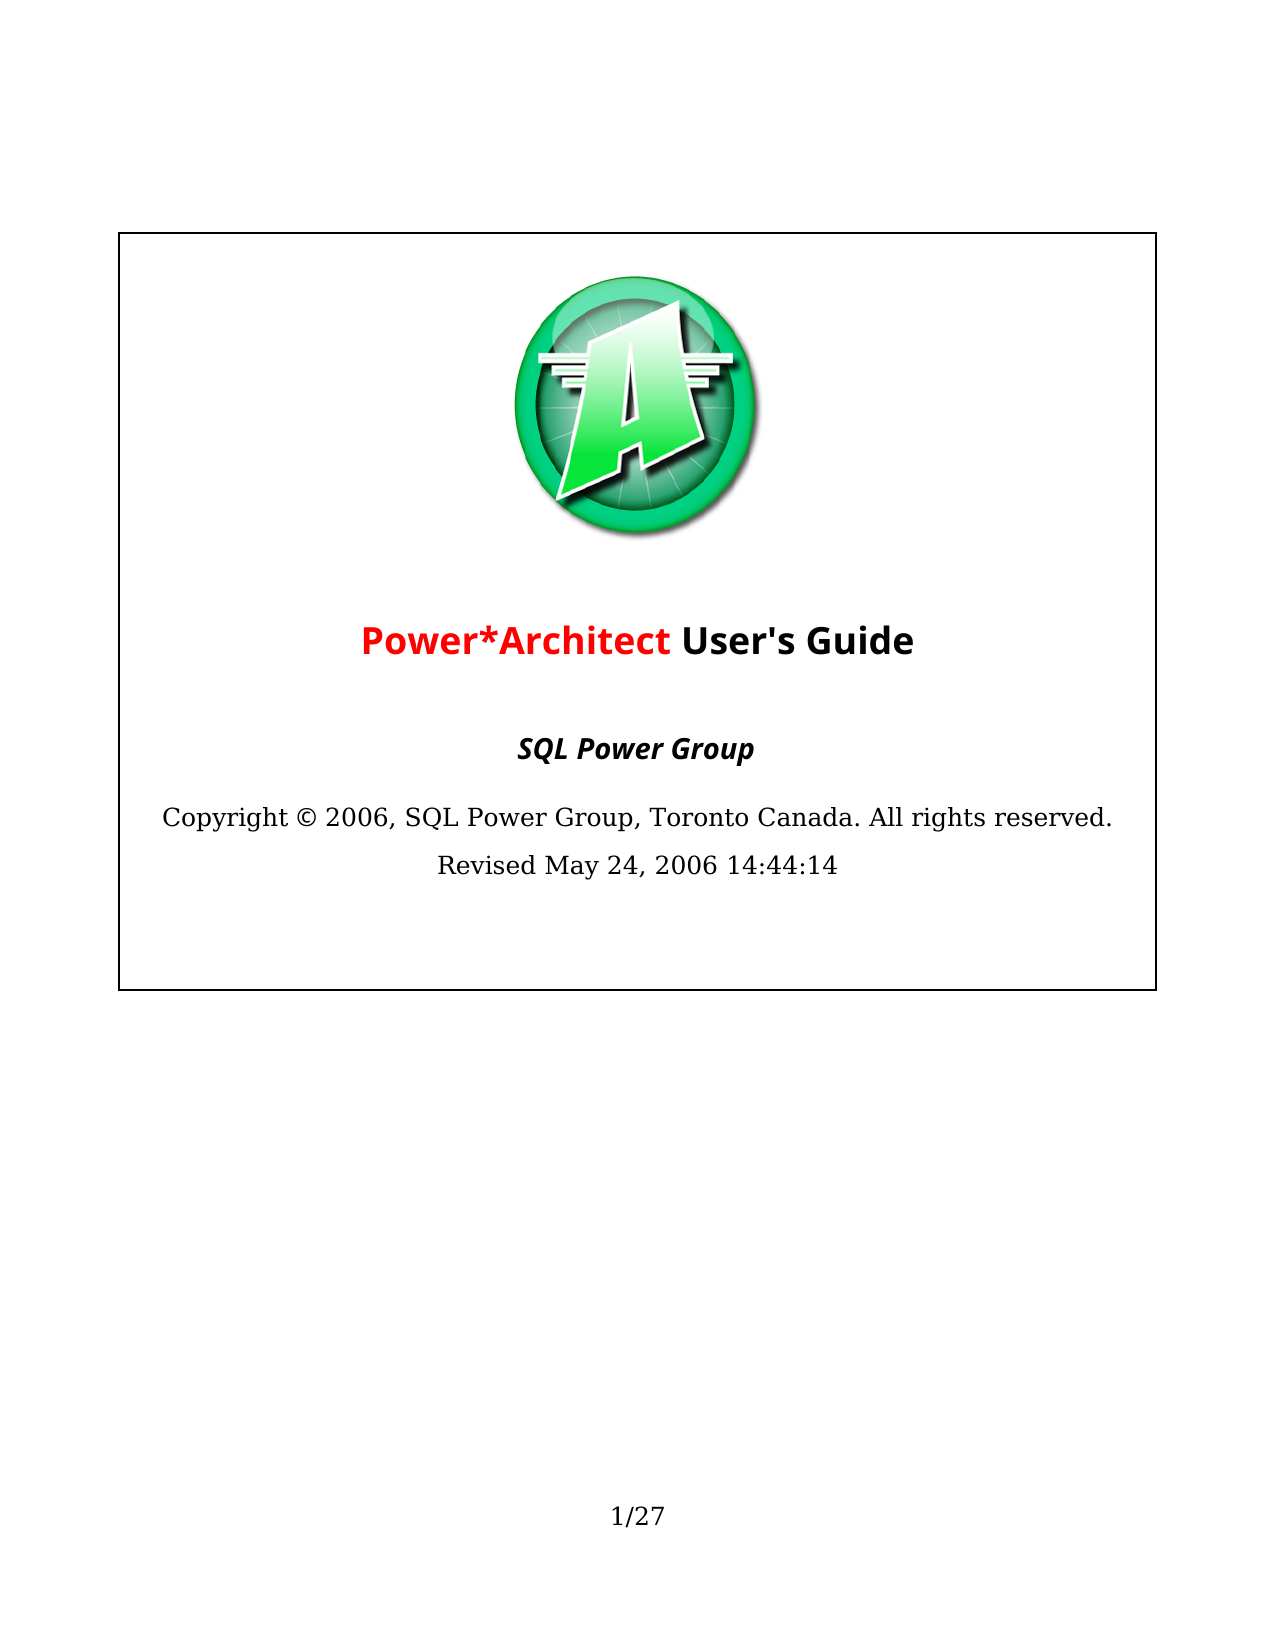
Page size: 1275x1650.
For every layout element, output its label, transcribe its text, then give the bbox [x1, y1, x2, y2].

table_header Power*Architect User's Guide SQL Power Group Copyright © 2006, SQL Power Group, Toronto Canada. All rights reserved. Revised May 24, 2006 14:44:14 [120, 234, 1155, 989]
picture [511, 274, 764, 542]
